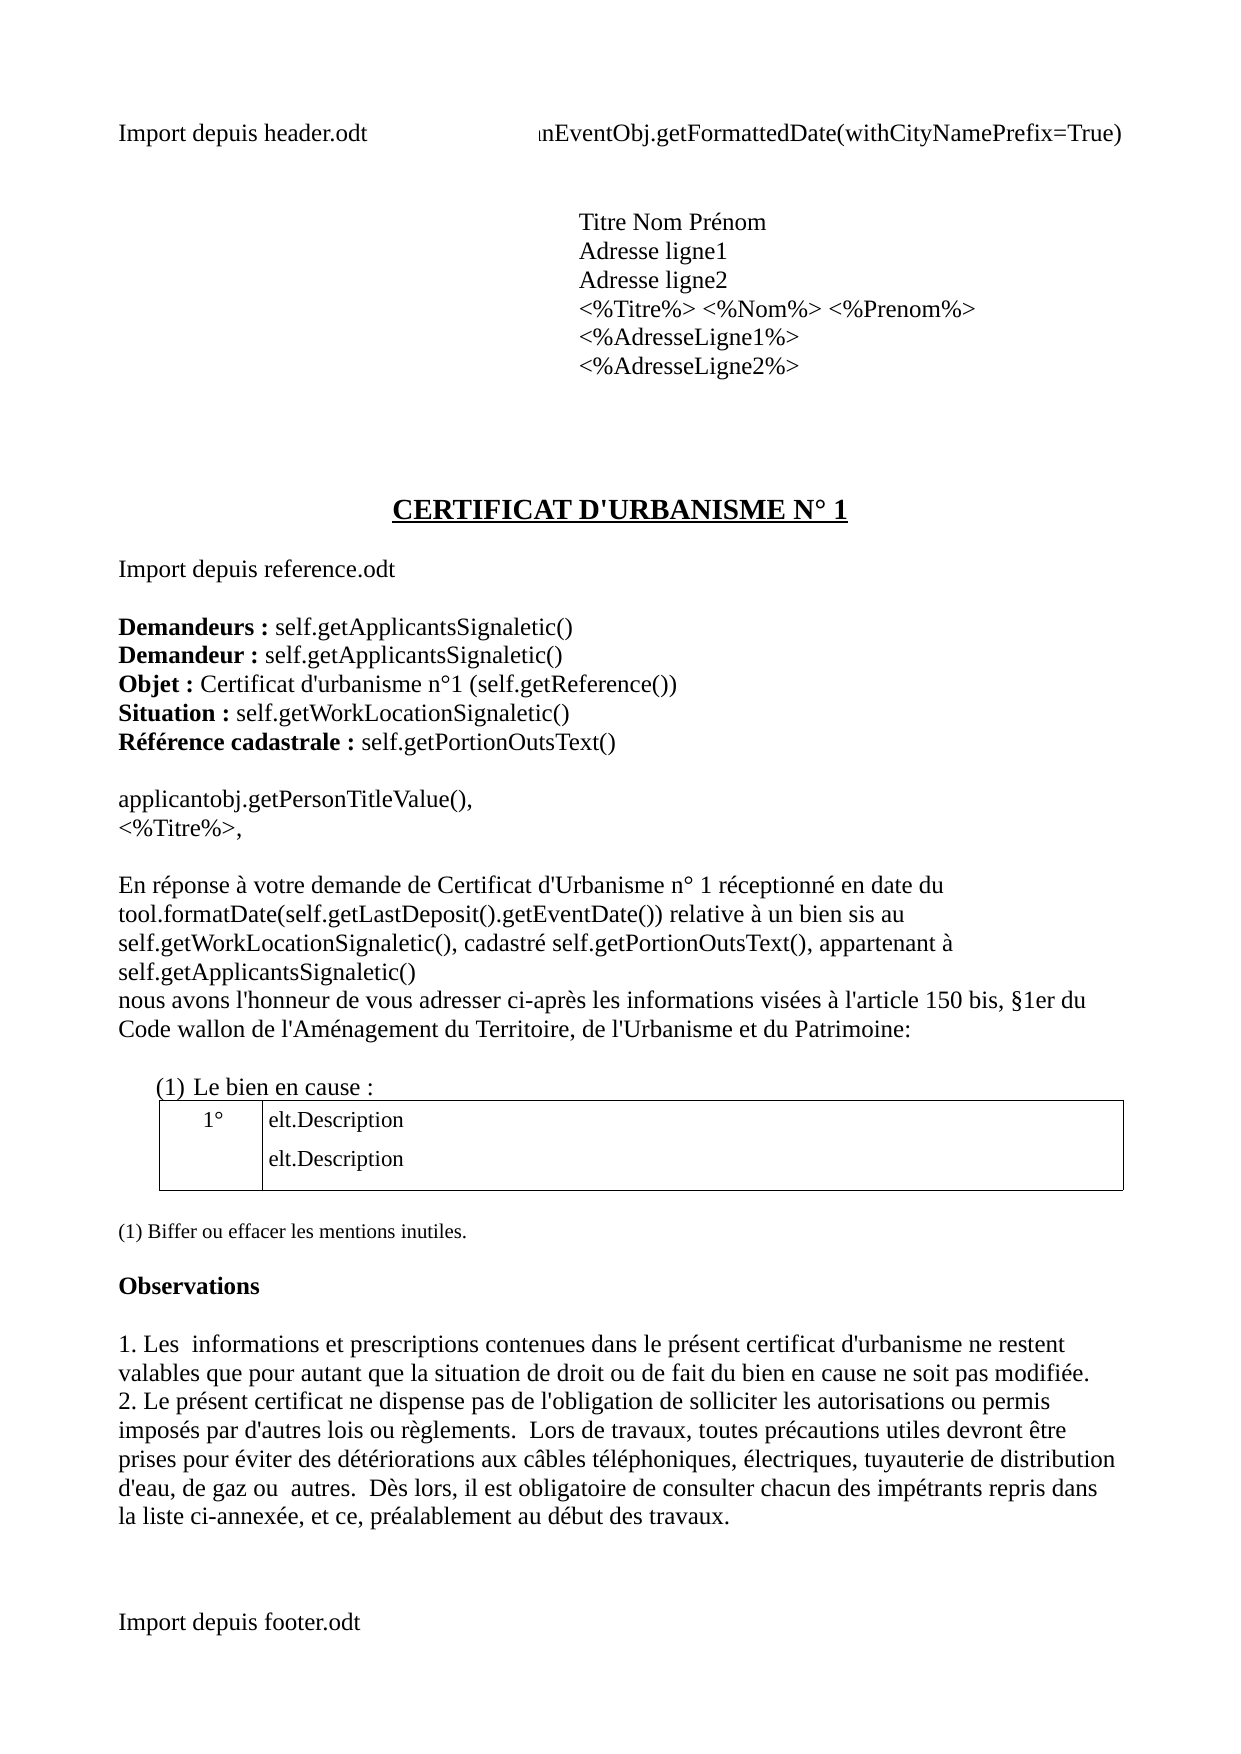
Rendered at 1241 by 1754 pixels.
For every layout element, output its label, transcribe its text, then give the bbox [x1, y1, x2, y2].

text nous avons l'honneur de vous adresser ci-après les informations visées à l'article 150 bis, §1er du Code wallon de l'Aménagement du Territoire, de l'Urbanisme et du Patrimoine: [118, 985, 1122, 1043]
text <%Titre%>, [118, 813, 1122, 842]
text 1. Les informations et prescriptions contenues dans le présent certificat d'urbanisme ne restent valables que pour autant que la situation de droit ou de fait du bien en cause ne soit pas modifiée. [118, 1329, 1122, 1386]
title Observations [118, 1271, 1122, 1300]
table_header elt.Description elt.Description [263, 1101, 1123, 1190]
text Référence cadastrale : self.getPortionOutsText() [118, 727, 1122, 755]
list Le bien en cause : [156, 1072, 1122, 1100]
text Import depuis header.odt [118, 118, 539, 147]
text applicantobj.getPersonTitleValue(), [118, 784, 1122, 813]
title CERTIFICAT D'URBANISME N° 1 [118, 492, 1122, 525]
text <%Titre%> <%Nom%> <%Prenom%> <%AdresseLigne1%> <%AdresseLigne2%> [578, 294, 1081, 380]
text urbanEventObj.getFormattedDate(withCityNamePrefix=True) [118, 118, 1122, 427]
text Titre Nom Prénom Adresse ligne1 Adresse ligne2 [578, 207, 1081, 294]
text Situation : self.getWorkLocationSignaletic() [118, 698, 1122, 727]
text Objet : Certificat d'urbanisme n°1 (self.getReference()) [118, 669, 1122, 698]
text Demandeurs : self.getApplicantsSignaletic() [118, 612, 1122, 640]
text 2. Le présent certificat ne dispense pas de l'obligation de solliciter les autorisations ou permis imposés par d'autres lois ou règlements. Lors de travaux, toutes précautions utiles devront être prises pour éviter des détériorations aux câbles téléphoniques, électriques, tuyauterie de distribution d'eau, de gaz ou autres. Dès lors, il est obligatoire de consulter chacun des impétrants repris dans la liste ci-annexée, et ce, préalablement au début des travaux. [118, 1386, 1122, 1530]
text (1) Biffer ou effacer les mentions inutiles. [118, 1218, 1122, 1243]
text Demandeur : self.getApplicantsSignaletic() [118, 640, 1122, 669]
text Import depuis reference.odt [118, 554, 1122, 583]
table_header [160, 1101, 262, 1190]
text En réponse à votre demande de Certificat d'Urbanisme n° 1 réceptionné en date du tool.formatDate(self.getLastDeposit().getEventDate()) relative à un bien sis au self.getWorkLocationSignaletic(), cadastré self.getPortionOutsText(), appartenant à self.getApplicantsSignaletic() [118, 870, 1122, 985]
